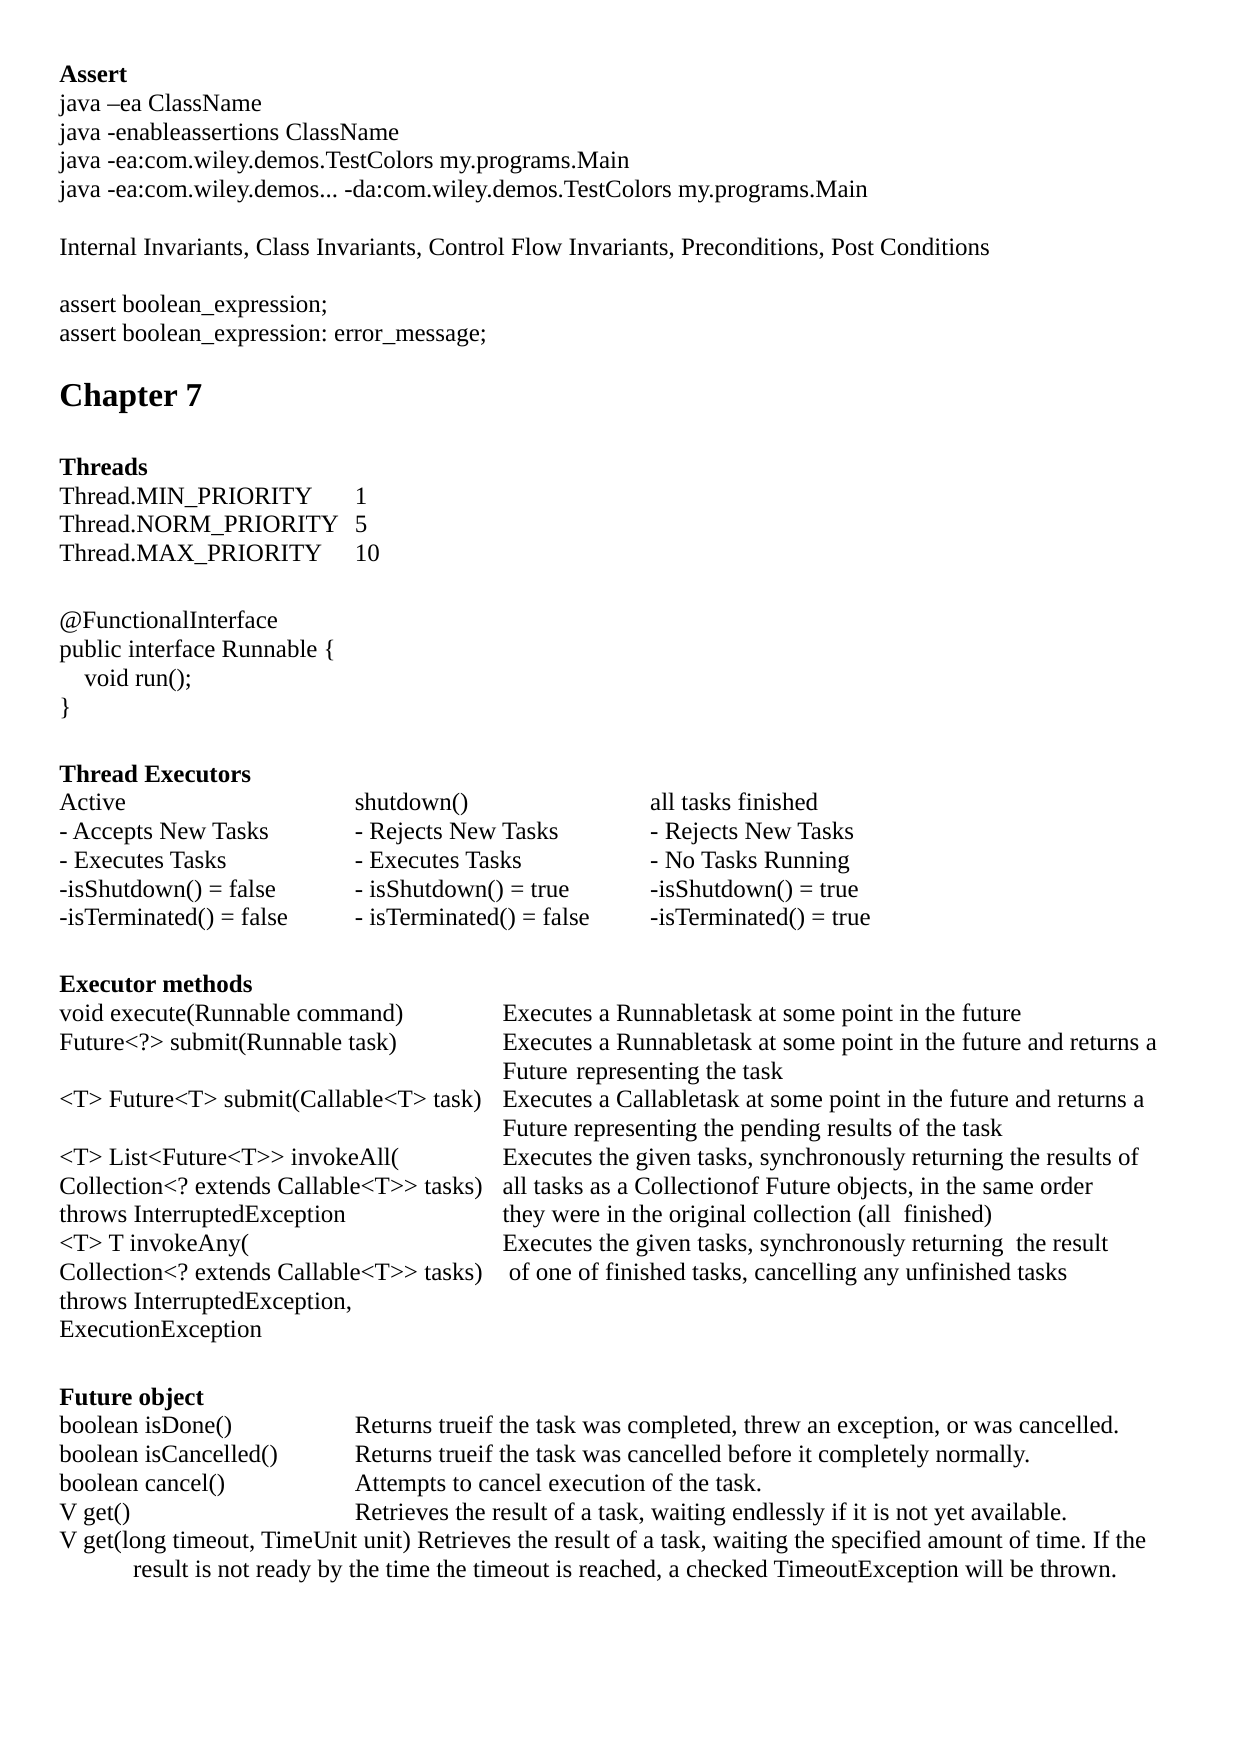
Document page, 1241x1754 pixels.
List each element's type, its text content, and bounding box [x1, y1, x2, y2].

text throws InterruptedException, [59, 1286, 1181, 1314]
text java –ea ClassName [59, 88, 1181, 117]
text - Accepts New Tasks - Rejects New Tasks - Rejects New Tasks [59, 816, 1181, 845]
text void run(); [59, 663, 1181, 692]
text boolean cancel() Attempts to cancel execution of the task. [59, 1468, 1181, 1497]
text Chapter 7 [59, 375, 1181, 414]
text } [59, 692, 1181, 720]
text -isShutdown() = false - isShutdown() = true -isShutdown() = true [59, 874, 1181, 902]
text Collection<? extends Callable<T>> tasks) all tasks as a Collectionof Future objects, in the same order [59, 1171, 1181, 1199]
text - Executes Tasks - Executes Tasks - No Tasks Running [59, 845, 1181, 874]
text java -ea:com.wiley.demos... -da:com.wiley.demos.TestColors my.programs.Main [59, 174, 1181, 203]
text Active shutdown() all tasks finished [59, 787, 1181, 816]
text Threads [59, 452, 1181, 481]
text java -enableassertions ClassName [59, 117, 1181, 145]
text Internal Invariants, Class Invariants, Control Flow Invariants, Preconditions, Post Conditions [59, 232, 1181, 260]
text assert boolean_expression; [59, 289, 1181, 318]
text Collection<? extends Callable<T>> tasks) of one of finished tasks, cancelling any unfinished tasks [59, 1257, 1181, 1286]
text @FunctionalInterface [59, 605, 1181, 634]
text Future<?> submit(Runnable task) Executes a Runnabletask at some point in the future and returns a Future representing the task [59, 1027, 1181, 1084]
text throws InterruptedException they were in the original collection (all finished) [59, 1199, 1181, 1228]
text Future object [59, 1382, 1181, 1410]
text <T> List<Future<T>> invokeAll( Executes the given tasks, synchronously returning the results of [59, 1142, 1181, 1171]
text assert boolean_expression: error_message; [59, 318, 1181, 347]
text Executor methods [59, 969, 1181, 998]
text public interface Runnable { [59, 634, 1181, 663]
text java -ea:com.wiley.demos.TestColors my.programs.Main [59, 145, 1181, 174]
text Thread.NORM_PRIORITY 5 [59, 509, 1181, 538]
text Thread Executors [59, 759, 1181, 787]
text <T> Future<T> submit(Callable<T> task) Executes a Callabletask at some point in the future and returns a Future representing the pending results of the task [59, 1084, 1181, 1142]
text boolean isCancelled() Returns trueif the task was cancelled before it completely normally. [59, 1439, 1181, 1468]
text V get() Retrieves the result of a task, waiting endlessly if it is not yet available. [59, 1497, 1181, 1525]
text <T> T invokeAny( Executes the given tasks, synchronously returning the result [59, 1228, 1181, 1257]
text void execute(Runnable command) Executes a Runnabletask at some point in the future [59, 998, 1181, 1027]
text -isTerminated() = false - isTerminated() = false -isTerminated() = true [59, 902, 1181, 931]
text Thread.MIN_PRIORITY 1 [59, 481, 1181, 509]
text Thread.MAX_PRIORITY 10 [59, 538, 1181, 567]
text boolean isDone() Returns trueif the task was completed, threw an exception, or was cancelled. [59, 1410, 1181, 1439]
text Assert [59, 59, 1181, 88]
text ExecutionException [59, 1314, 1181, 1343]
text V get(long timeout, TimeUnit unit) Retrieves the result of a task, waiting the specified amount of time. If the result is not ready by the time the timeout is reached, a checked TimeoutException will be thrown. [59, 1525, 1181, 1583]
